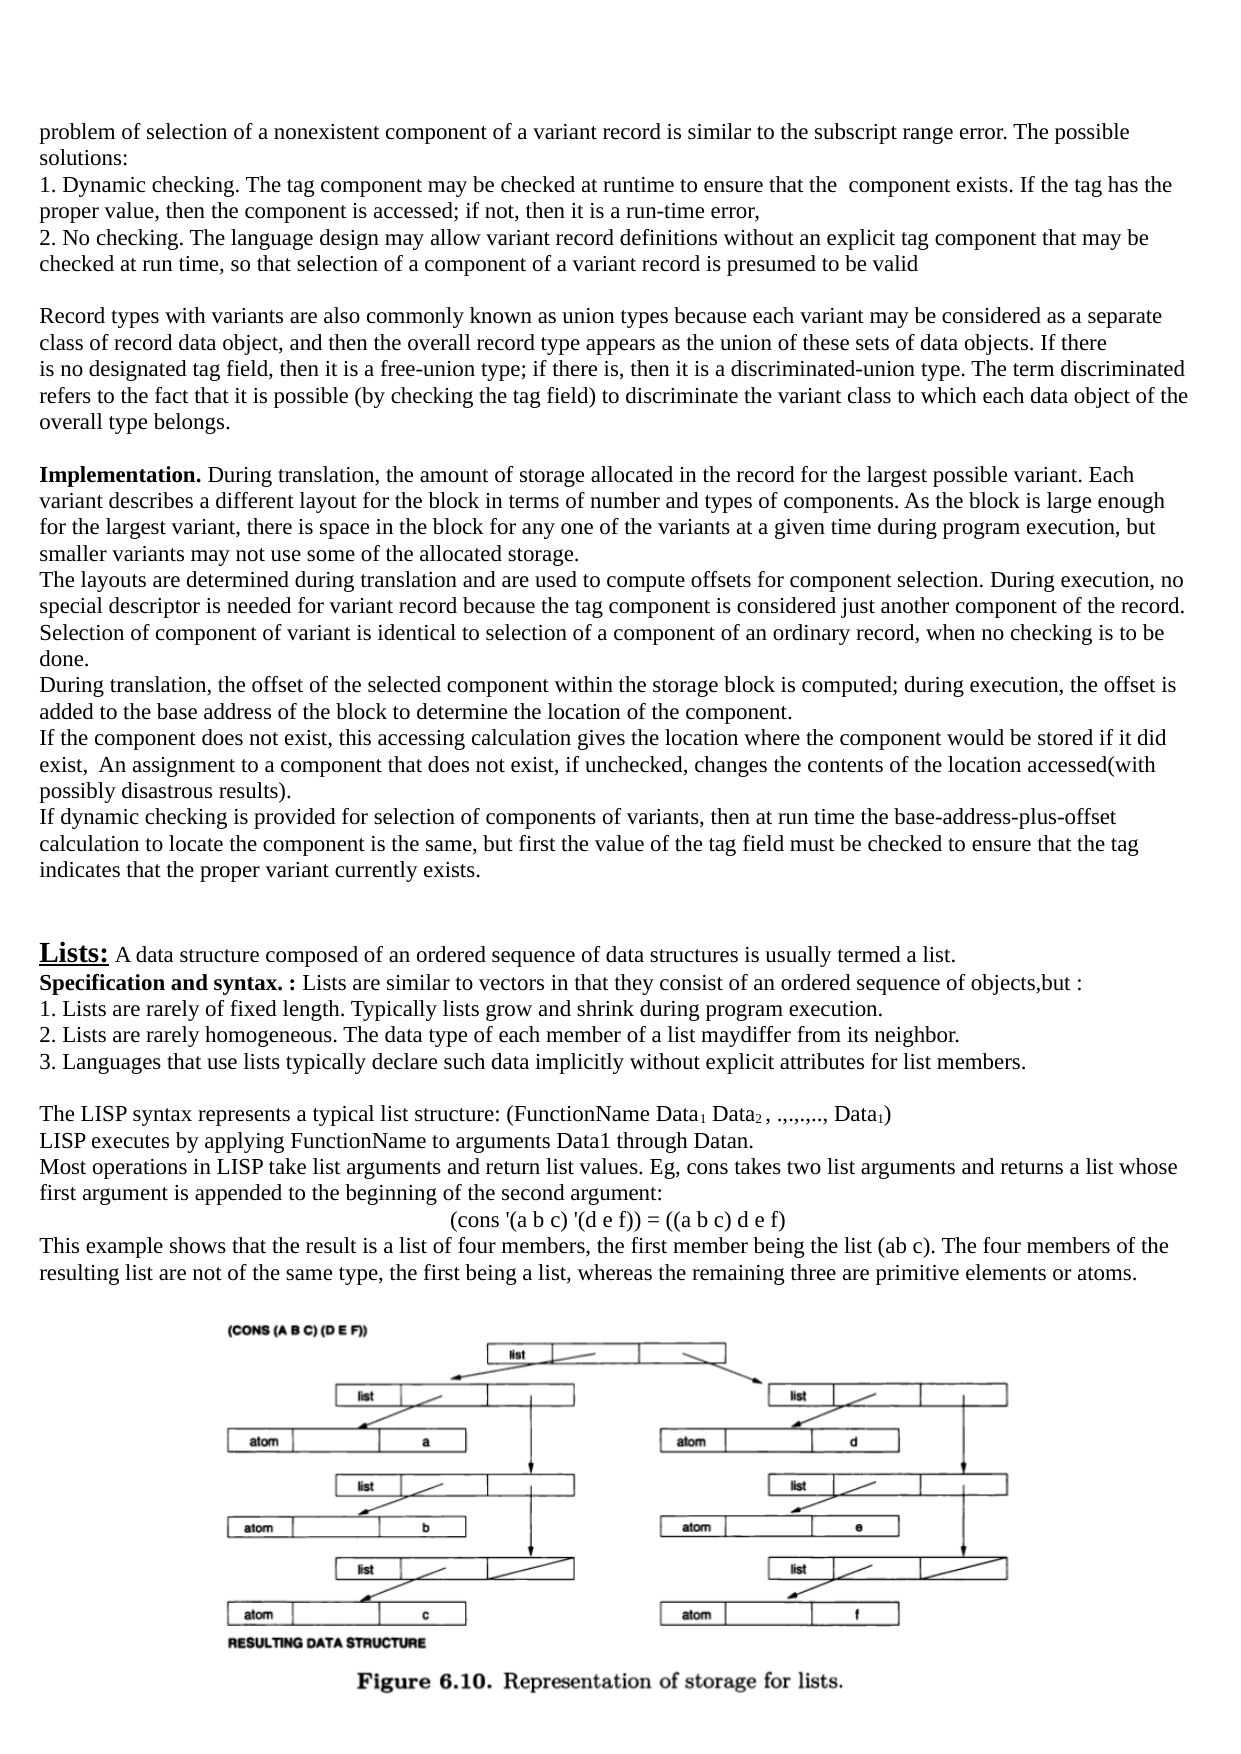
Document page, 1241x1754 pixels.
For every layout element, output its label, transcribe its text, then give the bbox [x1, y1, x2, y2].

picture [222, 1316, 1014, 1695]
text (cons '(a b c) '(d e f)) = ((a b c) d e f) [39, 1206, 1197, 1232]
text 1. Lists are rarely of fixed length. Typically lists grow and shrink during program execution. [39, 995, 1197, 1021]
text The LISP syntax represents a typical list structure: (FunctionName Data1 Data2 , .,.,.,.., Data1) [39, 1100, 1197, 1127]
text 2. No checking. The language design may allow variant record definitions without an explicit tag component that may be checked at run time, so that selection of a component of a variant record is presumed to be valid [39, 223, 1197, 276]
text indicates that the proper variant currently exists. [39, 856, 1197, 882]
text is no designated tag field, then it is a free-union type; if there is, then it is a discriminated-union type. The term discriminated refers to the fact that it is possible (by checking the tag field) to discriminate the variant class to which each data object of the overall type belongs. [39, 355, 1197, 434]
text problem of selection of a nonexistent component of a variant record is similar to the subscript range error. The possible solutions: [39, 118, 1197, 171]
text Lists: A data structure composed of an ordered sequence of data structures is usually termed a list. [39, 935, 1197, 969]
text The layouts are determined during translation and are used to compute offsets for component selection. During execution, no special descriptor is needed for variant record because the tag component is considered just another component of the record. [39, 566, 1197, 619]
text This example shows that the result is a list of four members, the first member being the list (ab c). The four members of the resulting list are not of the same type, the first being a list, whereas the remaining three are primitive elements or atoms. [39, 1232, 1197, 1285]
text 2. Lists are rarely homogeneous. The data type of each member of a list maydiffer from its neighbor. [39, 1021, 1197, 1048]
text 1. Dynamic checking. The tag component may be checked at runtime to ensure that the component exists. If the tag has the proper value, then the component is accessed; if not, then it is a run-time error, [39, 171, 1197, 223]
text LISP executes by applying FunctionName to arguments Data1 through Datan. [39, 1127, 1197, 1153]
text Selection of component of variant is identical to selection of a component of an ordinary record, when no checking is to be done. [39, 619, 1197, 672]
text If the component does not exist, this accessing calculation gives the location where the component would be stored if it did exist, An assignment to a component that does not exist, if unchecked, changes the contents of the location accessed(with possibly disastrous results). [39, 724, 1197, 803]
text 3. Languages that use lists typically declare such data implicitly without explicit attributes for list members. [39, 1048, 1197, 1074]
text Implementation. During translation, the amount of storage allocated in the record for the largest possible variant. Each variant describes a different layout for the block in terms of number and types of components. As the block is large enough for the largest variant, there is space in the block for any one of the variants at a given time during program execution, but smaller variants may not use some of the allocated storage. [39, 461, 1197, 566]
text Most operations in LISP take list arguments and return list values. Eg, cons takes two list arguments and returns a list whose first argument is appended to the beginning of the second argument: [39, 1153, 1197, 1206]
text During translation, the offset of the selected component within the storage block is computed; during execution, the offset is added to the base address of the block to determine the location of the component. [39, 672, 1197, 724]
text Record types with variants are also commonly known as union types because each variant may be considered as a separate class of record data object, and then the overall record type appears as the union of these sets of data objects. If there [39, 303, 1197, 355]
text Specification and syntax. : Lists are similar to vectors in that they consist of an ordered sequence of objects,but : [39, 969, 1197, 995]
text If dynamic checking is provided for selection of components of variants, then at run time the base-address-plus-offset calculation to locate the component is the same, but first the value of the tag field must be checked to ensure that the tag [39, 803, 1197, 856]
